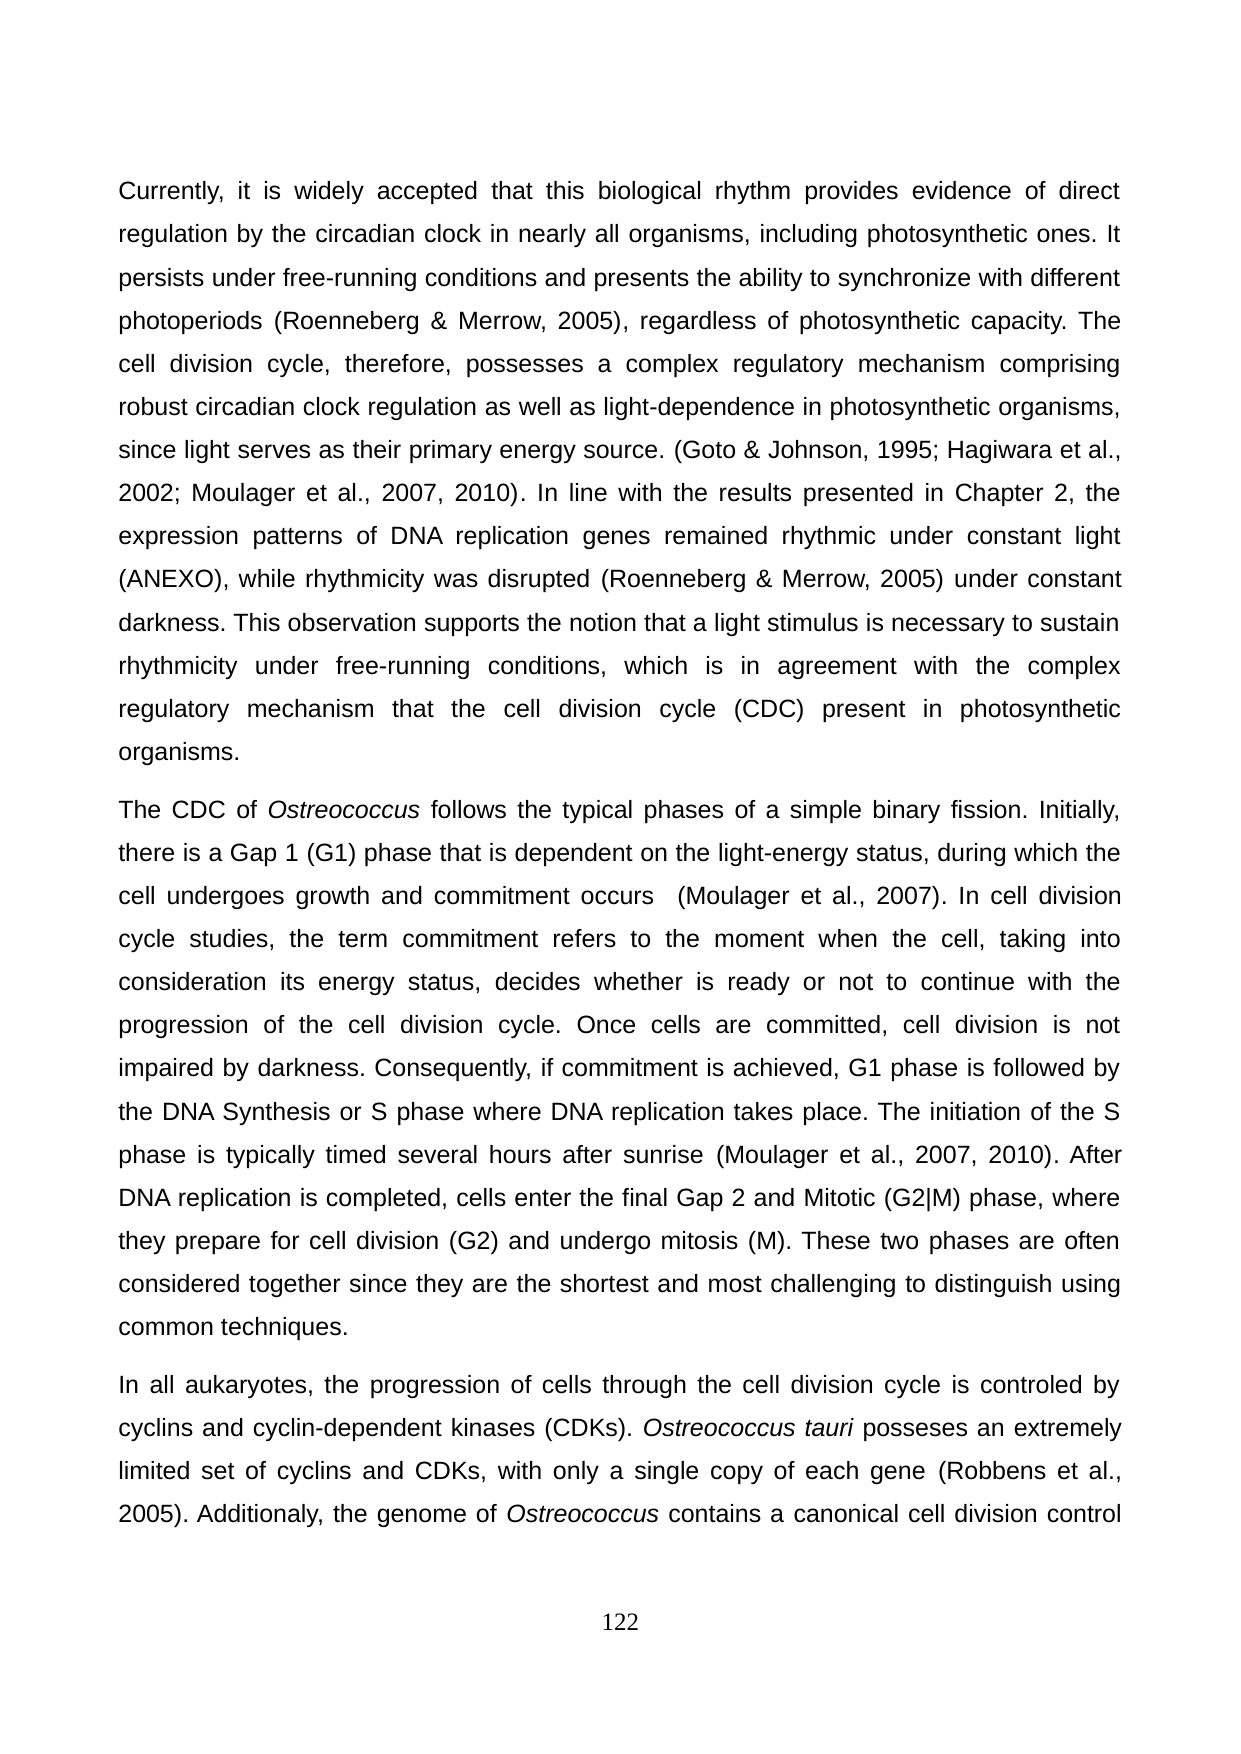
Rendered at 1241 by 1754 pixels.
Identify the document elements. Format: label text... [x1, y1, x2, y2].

text In all aukaryotes, the progression of cells through the cell division cycle is controled by cyclins and cyclin-dependent kinases (CDKs). Ostreococcus tauri posseses an extremely limited set of cyclins and CDKs, with only a single copy of each gene (Robbens et al., 2005)⁠. Additionaly, the genome of Ostreococcus contains a canonical cell division control [118, 1370, 1122, 1528]
text The CDC of Ostreococcus follows the typical phases of a simple binary fission. Initially, there is a Gap 1 (G1) phase that is dependent on the light-energy status, during which the cell undergoes growth and commitment occurs (Moulager et al., 2007)⁠. In cell division cycle studies, the term commitment refers to the moment when the cell, taking into consideration its energy status, decides whether is ready or not to continue with the progression of the cell division cycle. Once cells are committed, cell division is not impaired by darkness. Consequently, if commitment is achieved, G1 phase is followed by the DNA Synthesis or S phase where DNA replication takes place. The initiation of the S phase is typically timed several hours after sunrise (Moulager et al., 2007, 2010)⁠. After DNA replication is completed, cells enter the final Gap 2 and Mitotic (G2|M) phase, where they prepare for cell division (G2) and undergo mitosis (M). These two phases are often considered together since they are the shortest and most challenging to distinguish using common techniques. [118, 795, 1122, 1341]
text Currently, it is widely accepted that this biological rhythm provides evidence of direct regulation by the circadian clock in nearly all organisms, including photosynthetic ones. It persists under free-running conditions and presents the ability to synchronize with different photoperiods (Roenneberg & Merrow, 2005)⁠, regardless of photosynthetic capacity. The cell division cycle, therefore, possesses a complex regulatory mechanism comprising robust circadian clock regulation as well as light-dependence in photosynthetic organisms, since light serves as their primary energy source. (Goto & Johnson, 1995; Hagiwara et al., 2002; Moulager et al., 2007, 2010)⁠. In line with the results presented in Chapter 2, the expression patterns of DNA replication genes remained rhythmic under constant light (ANEXO), while rhythmicity was disrupted (Roenneberg & Merrow, 2005)⁠ under constant darkness. This observation supports the notion that a light stimulus is necessary to sustain rhythmicity under free-running conditions, which is in agreement with the complex regulatory mechanism that the cell division cycle (CDC) present in photosynthetic organisms. [118, 176, 1122, 766]
